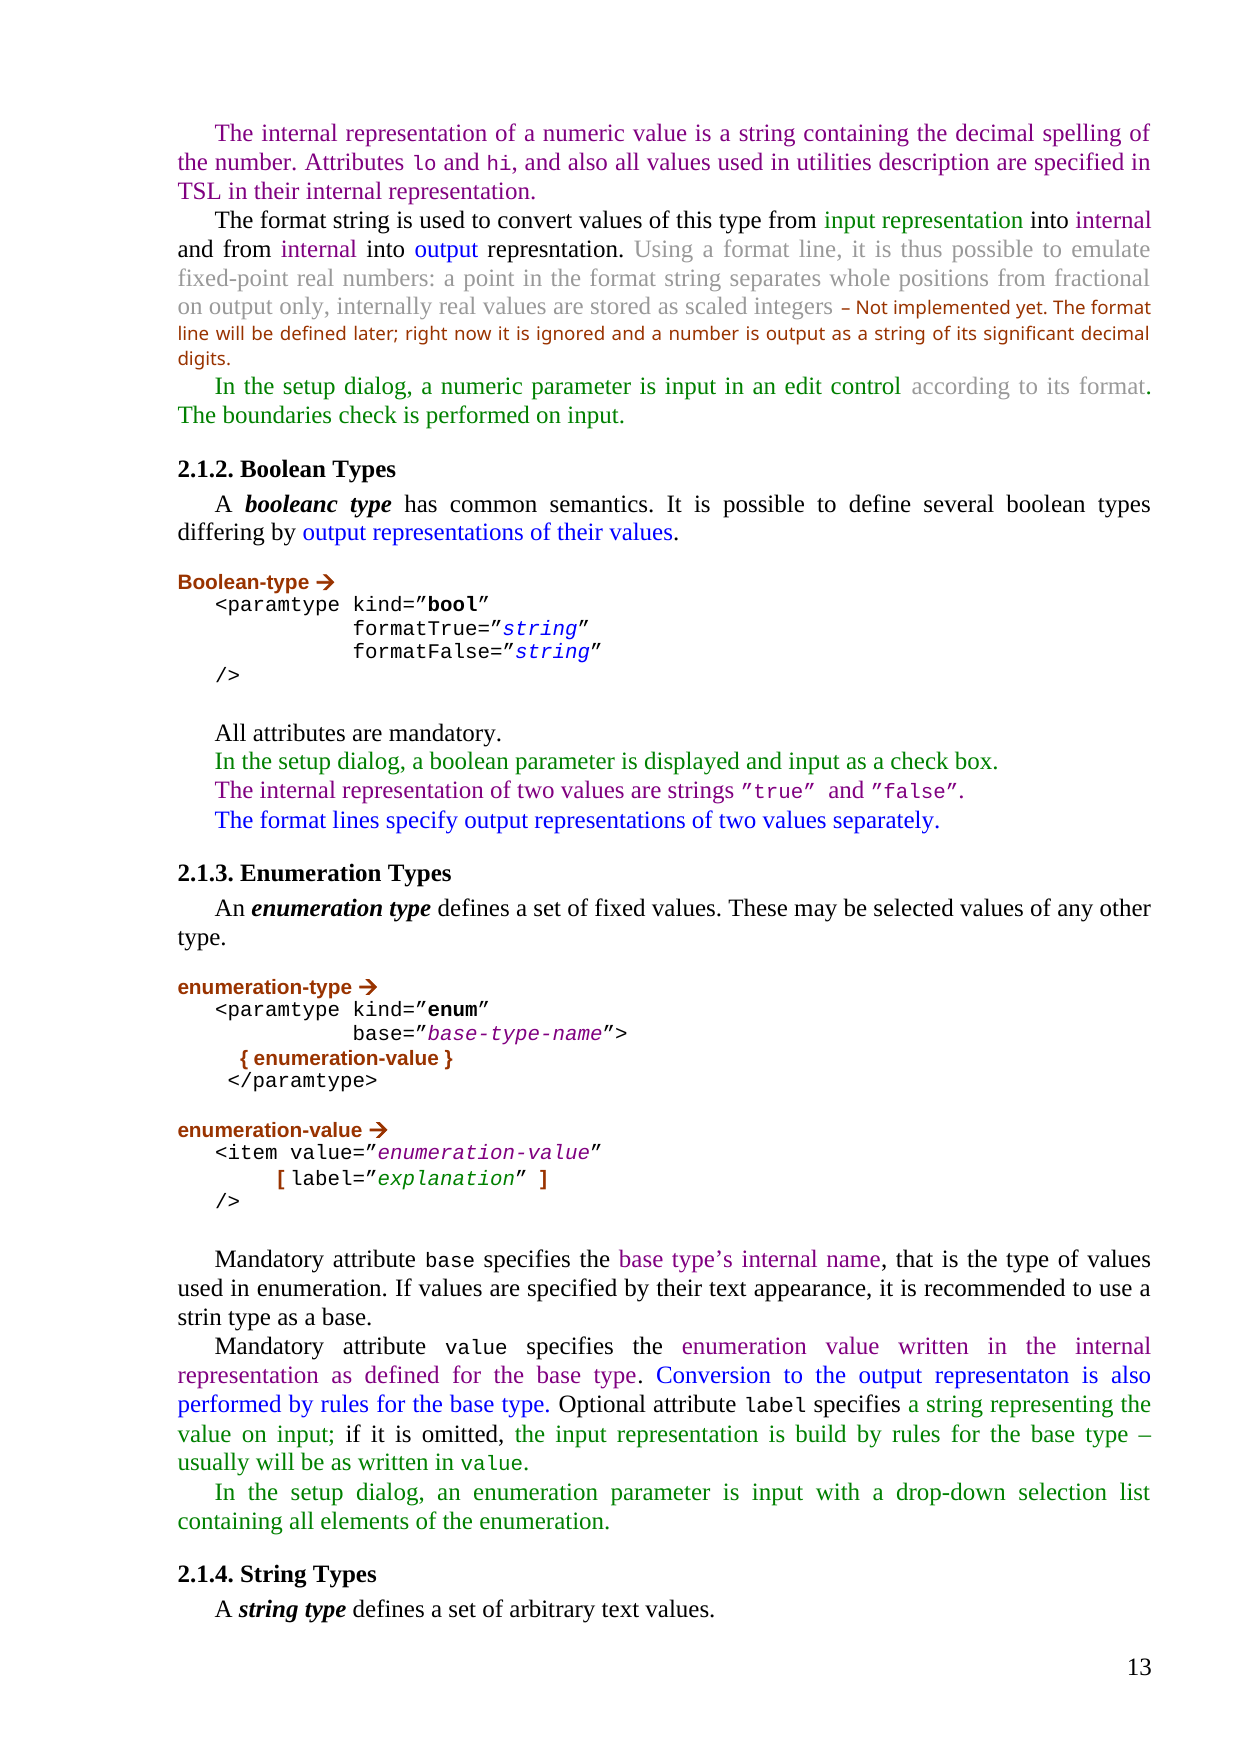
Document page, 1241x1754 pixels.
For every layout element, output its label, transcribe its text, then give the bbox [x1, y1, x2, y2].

text { enumeration-value } [177, 1046, 1152, 1070]
text enumeration-type  [177, 975, 1152, 999]
text A string type defines a set of arbitrary text values. [177, 1594, 1152, 1623]
text formatTrue=”string” [177, 618, 1152, 642]
text Mandatory attribute value specifies the enumeration value written in the internal representation as defined for the base type. Conversion to the output representaton is also performed by rules for the base type. Optional attribute label specifies a string representing the value on input; if it is omitted, the input representation is build by rules for the base type – usually will be as written in value. [177, 1331, 1152, 1477]
text </paramtype> [177, 1070, 1152, 1094]
text In the setup dialog, a boolean parameter is displayed and input as a check box. [177, 746, 1152, 775]
text <item value=”enumeration-value” [177, 1142, 1152, 1166]
text /> [177, 665, 1152, 689]
text <paramtype kind=”enum” [177, 999, 1152, 1023]
text The internal representation of a numeric value is a string containing the decimal spelling of the number. Attributes lo and hi, and also all values used in utilities description are specified in TSL in their internal representation. [177, 118, 1152, 205]
subtitle 2.1.4. String Types [177, 1559, 1152, 1588]
text A booleanc type has common semantics. It is possible to define several boolean types differing by output representations of their values. [177, 489, 1152, 546]
text Mandatory attribute base specifies the base type’s internal name, that is the type of values used in enumeration. If values are specified by their text appearance, it is recommended to use a strin type as a base. [177, 1244, 1152, 1331]
text enumeration-value  [177, 1118, 1152, 1142]
text [ label=”explanation” ] [177, 1166, 1152, 1191]
text The format string is used to convert values of this type from input representation into internal and from internal into output represntation. Using a format line, it is thus possible to emulate fixed-point real numbers: a point in the format string separates whole positions from fractional on output only, internally real values are stored as scaled integers – Not implemented yet. The format line will be defined later; right now it is ignored and a number is output as a string of its significant decimal digits. [177, 205, 1152, 371]
text Boolean-type  [177, 570, 1152, 594]
subtitle 2.1.2. Boolean Types [177, 454, 1152, 482]
text <paramtype kind=”bool” [177, 594, 1152, 618]
text In the setup dialog, a numeric parameter is input in an edit control according to its format. The boundaries check is performed on input. [177, 371, 1152, 429]
text formatFalse=”string” [177, 642, 1152, 665]
text base=”base-type-name”> [177, 1023, 1152, 1046]
text An enumeration type defines a set of fixed values. These may be selected values of any other type. [177, 893, 1152, 951]
text All attributes are mandatory. [177, 718, 1152, 746]
subtitle 2.1.3. Enumeration Types [177, 858, 1152, 887]
text /> [177, 1191, 1152, 1215]
text The internal representation of two values are strings ”true” and ”false”. [177, 775, 1152, 805]
text The format lines specify output representations of two values separately. [177, 805, 1152, 833]
text In the setup dialog, an enumeration parameter is input with a drop-down selection list containing all elements of the enumeration. [177, 1477, 1152, 1534]
